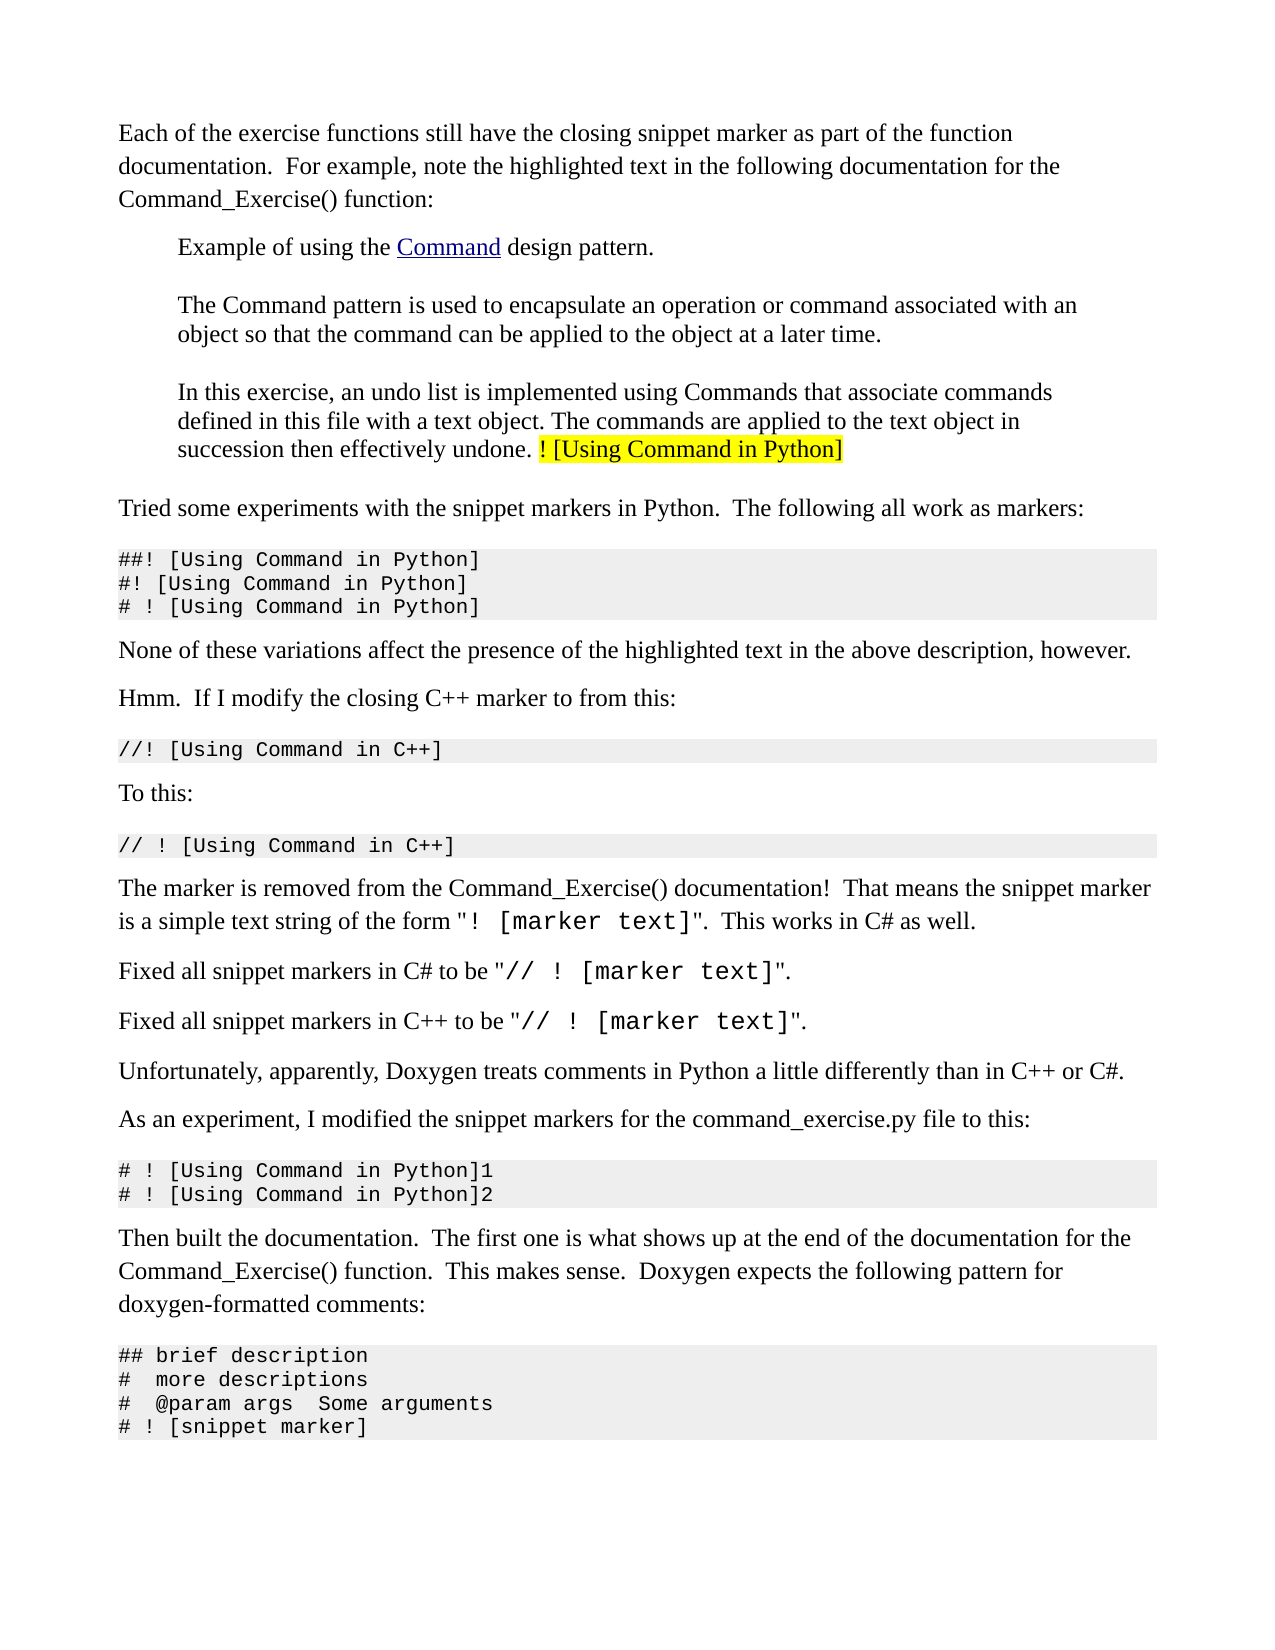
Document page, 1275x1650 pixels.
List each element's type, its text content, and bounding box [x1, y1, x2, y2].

text Fixed all snippet markers in C# to be "// ! [marker text]". [118, 956, 1157, 987]
text As an experiment, I modified the snippet markers for the command_exercise.py file to this: [118, 1104, 1157, 1133]
text //! [Using Command in C++] [118, 739, 1157, 763]
text # ! [snippet marker] [118, 1416, 1157, 1440]
text Example of using the Command design pattern. [177, 232, 1098, 261]
text # @param args Some arguments [118, 1393, 1157, 1416]
text Tried some experiments with the snippet markers in Python. The following all work as markers: [118, 493, 1157, 521]
text #! [Using Command in Python] [118, 573, 1157, 597]
text Each of the exercise functions still have the closing snippet marker as part of the function documentation. For example, note the highlighted text in the following documentation for the Command_Exercise() function: [118, 118, 1157, 213]
text ## brief description [118, 1345, 1157, 1369]
text # more descriptions [118, 1369, 1157, 1393]
text Hmm. If I modify the closing C++ marker to from this: [118, 683, 1157, 712]
text // ! [Using Command in C++] [118, 834, 1157, 858]
text The marker is removed from the Command_Exercise() documentation! That means the snippet marker is a simple text string of the form "! [marker text]". This works in C# as well. [118, 873, 1157, 937]
text Unfortunately, apparently, Doxygen treats comments in Python a little differently than in C++ or C#. [118, 1056, 1157, 1085]
text # ! [Using Command in Python]2 [118, 1184, 1157, 1208]
text Fixed all snippet markers in C++ to be "// ! [marker text]". [118, 1006, 1157, 1037]
text # ! [Using Command in Python] [118, 597, 1157, 620]
text The Command pattern is used to encapsulate an operation or command associated with an object so that the command can be applied to the object at a later time. [177, 290, 1098, 347]
text # ! [Using Command in Python]1 [118, 1160, 1157, 1184]
text Then built the documentation. The first one is what shows up at the end of the documentation for the Command_Exercise() function. This makes sense. Doxygen expects the following pattern for doxygen-formatted comments: [118, 1223, 1157, 1317]
text None of these variations affect the presence of the highlighted text in the above description, however. [118, 635, 1157, 664]
text ##! [Using Command in Python] [118, 549, 1157, 573]
text In this exercise, an undo list is implemented using Commands that associate commands defined in this file with a text object. The commands are applied to the text object in succession then effectively undone. ! [Using Command in Python] [177, 377, 1098, 463]
text To this: [118, 778, 1157, 807]
